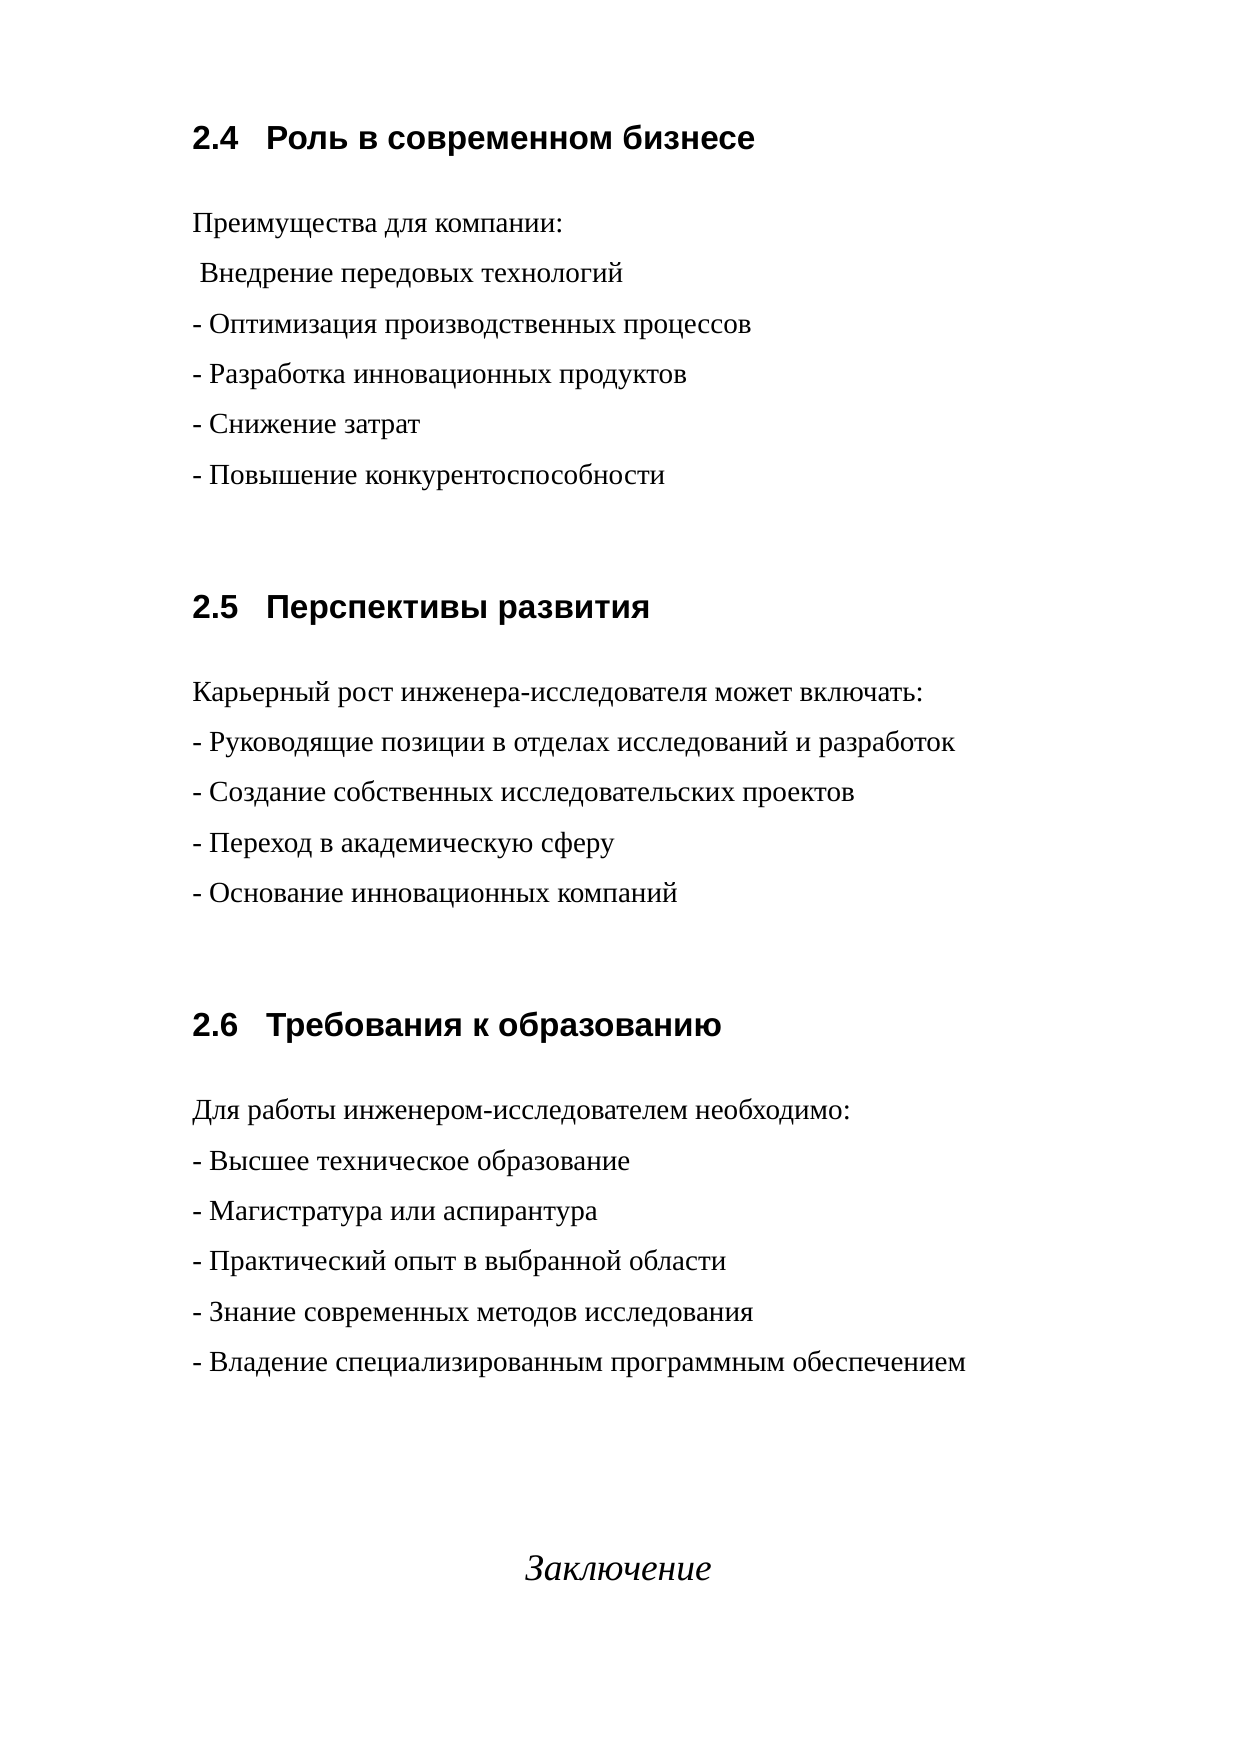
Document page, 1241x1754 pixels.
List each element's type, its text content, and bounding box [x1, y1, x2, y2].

text - Повышение конкурентоспособности [118, 457, 1122, 490]
subtitle Требования к образованию [118, 1005, 1122, 1044]
text Внедрение передовых технологий [118, 256, 1122, 289]
text Карьерный рост инженера-исследователя может включать: [118, 674, 1122, 707]
text Преимущества для компании: [118, 205, 1122, 239]
text Для работы инженером-исследователем необходимо: [118, 1092, 1122, 1126]
text - Снижение затрат [118, 406, 1122, 440]
text - Практический опыт в выбранной области [118, 1243, 1122, 1277]
text - Разработка инновационных продуктов [118, 356, 1122, 390]
subtitle Перспективы развития [118, 587, 1122, 625]
subtitle Роль в современном бизнесе [118, 118, 1122, 157]
text - Руководящие позиции в отделах исследований и разработок [118, 724, 1122, 758]
text - Создание собственных исследовательских проектов [118, 774, 1122, 808]
text - Основание инновационных компаний [118, 875, 1122, 909]
text - Оптимизация производственных процессов [118, 306, 1122, 339]
subtitle Заключение [118, 1545, 1122, 1588]
text - Знание современных методов исследования [118, 1294, 1122, 1327]
text - Владение специализированным программным обеспечением [118, 1344, 1122, 1377]
text - Магистратура или аспирантура [118, 1193, 1122, 1227]
text - Высшее техническое образование [118, 1143, 1122, 1176]
text - Переход в академическую сферу [118, 825, 1122, 858]
